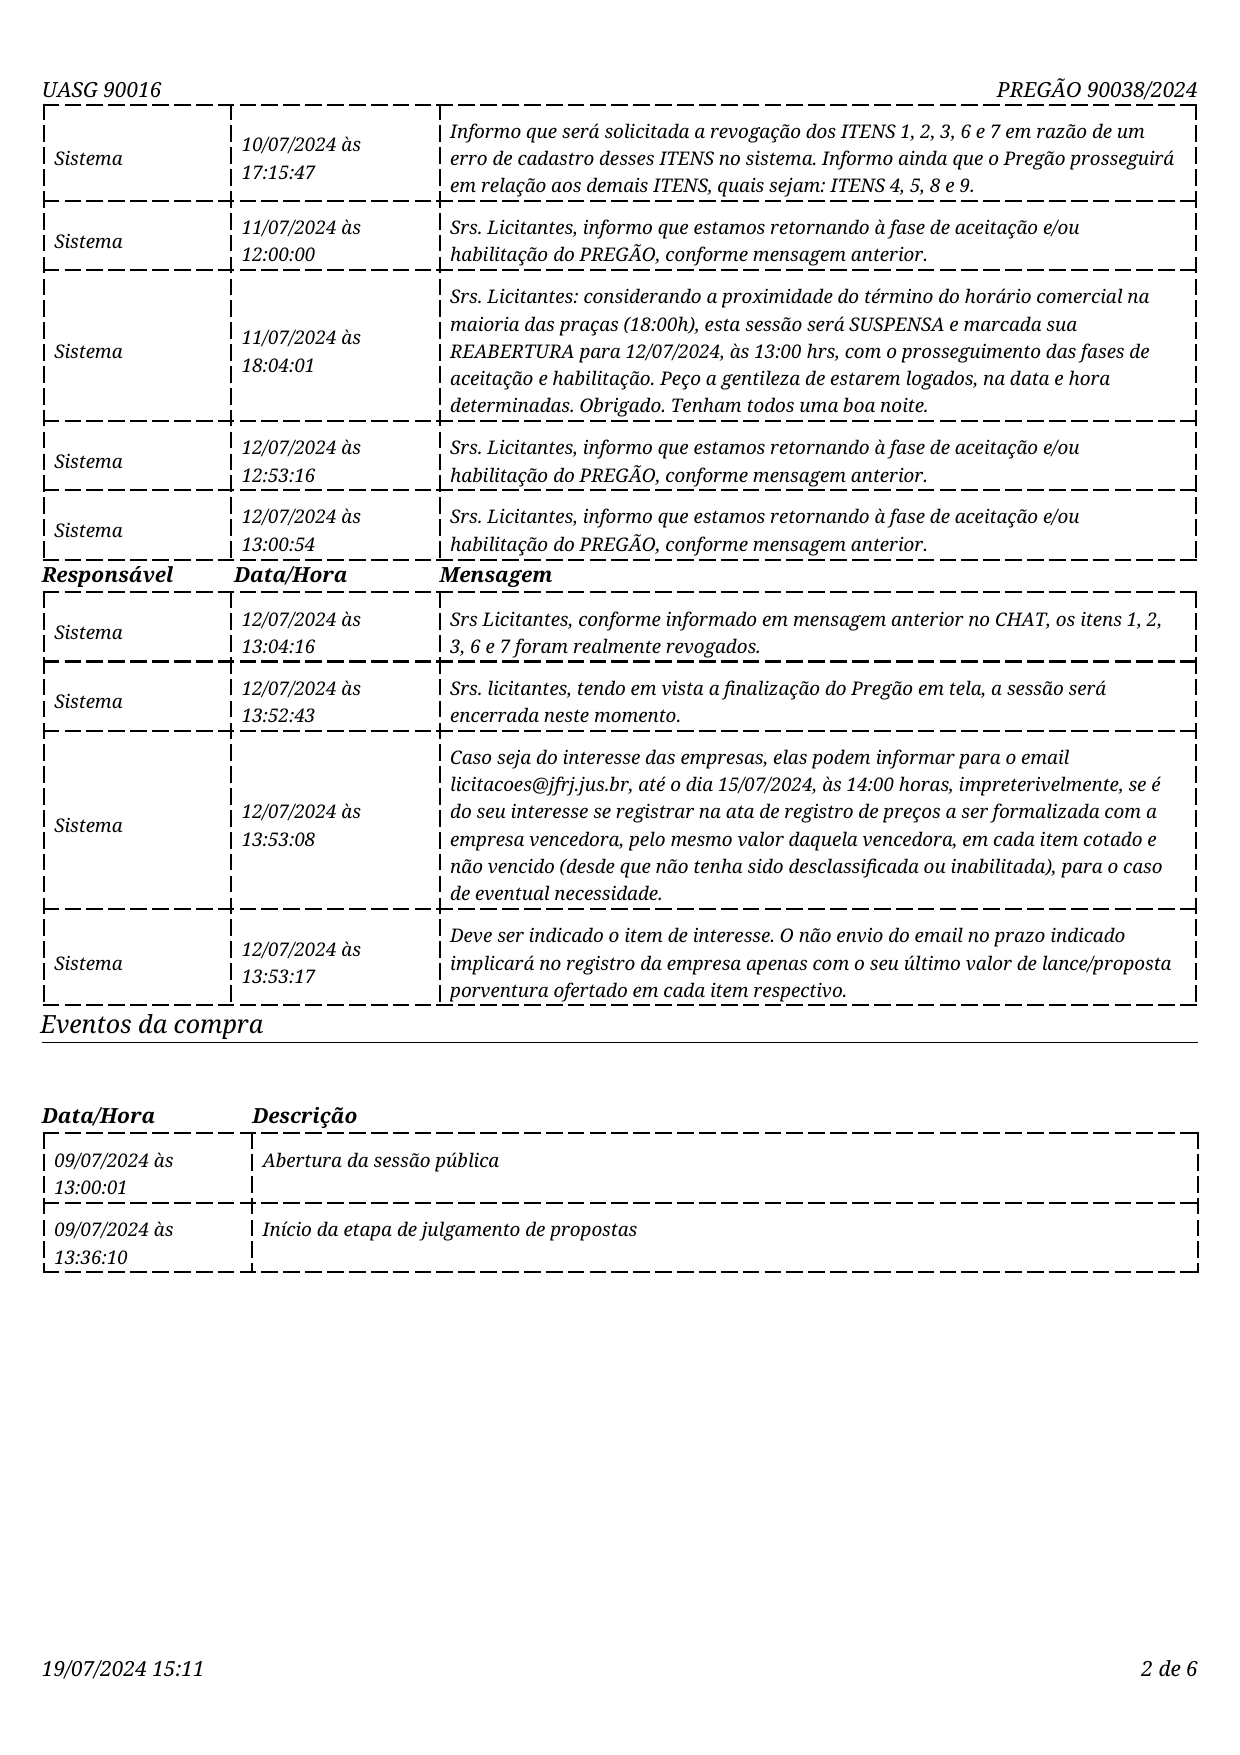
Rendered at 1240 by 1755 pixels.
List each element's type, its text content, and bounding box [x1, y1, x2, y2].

table_cell Sistema [44, 660, 231, 729]
table_cell 09/07/2024 às 13:36:10 [44, 1202, 252, 1271]
table_cell 12/07/2024 às 13:00:54 [231, 489, 439, 558]
table_cell 12/07/2024 às 13:52:43 [231, 660, 439, 729]
text Eventos da compra [40, 1006, 1200, 1041]
table_header 12/07/2024 às 13:04:16 [231, 591, 439, 660]
table_header Srs Licitantes, conforme informado em mensagem anterior no CHAT, os itens 1, 2, 3, 6 e 7 foram realmente revogados. [440, 591, 1196, 660]
table_cell Srs. Licitantes, informo que estamos retornando à fase de aceitação e/ou habilitação do PREGÃO, conforme mensagem anterior. [440, 489, 1196, 558]
table_cell Início da etapa de julgamento de propostas [252, 1202, 1198, 1271]
table_cell Deve ser indicado o item de interesse. O não envio do email no prazo indicado implicará no registro da empresa apenas com o seu último valor de lance/proposta porventura ofertado em cada item respectivo. [440, 908, 1196, 1004]
table_cell Caso seja do interesse das empresas, elas podem informar para o email licitacoes@jfrj.jus.br, até o dia 15/07/2024, às 14:00 horas, impreterivelmente, se é do seu interesse se registrar na ata de registro de preços a ser formalizada com a empresa vencedora, pelo mesmo valor daquela vencedora, em cada item cotado e não vencido (desde que não tenha sido desclassificada ou inabilitada), para o caso de eventual necessidade. [440, 730, 1196, 908]
table_cell 11/07/2024 às 18:04:01 [231, 269, 439, 420]
table_cell 11/07/2024 às 12:00:00 [231, 200, 439, 269]
table_cell Srs. Licitantes, informo que estamos retornando à fase de aceitação e/ou habilitação do PREGÃO, conforme mensagem anterior. [440, 200, 1196, 269]
table_cell Sistema [44, 489, 231, 558]
table_header Abertura da sessão pública [252, 1132, 1198, 1202]
table_cell 12/07/2024 às 13:53:08 [231, 730, 439, 908]
table_cell Srs. licitantes, tendo em vista a finalização do Pregão em tela, a sessão será encerrada neste momento. [440, 660, 1196, 729]
table_cell Sistema [44, 200, 231, 269]
table_cell Sistema [44, 269, 231, 420]
table_cell Sistema [44, 730, 231, 908]
table_cell Sistema [44, 908, 231, 1004]
table_cell Srs. Licitantes: considerando a proximidade do término do horário comercial na maioria das praças (18:00h), esta sessão será SUSPENSA e marcada sua REABERTURA para 12/07/2024, às 13:00 hrs, com o prosseguimento das fases de aceitação e habilitação. Peço a gentileza de estarem logados, na data e hora determinadas. Obrigado. Tenham todos uma boa noite. [440, 269, 1196, 420]
table_cell Sistema [44, 420, 231, 489]
table_cell 12/07/2024 às 13:53:17 [231, 908, 439, 1004]
table_cell Informo que será solicitada a revogação dos ITENS 1, 2, 3, 6 e 7 em razão de um erro de cadastro desses ITENS no sistema. Informo ainda que o Pregão prosseguirá em relação aos demais ITENS, quais sejam: ITENS 4, 5, 8 e 9. [440, 104, 1196, 200]
table_cell Srs. Licitantes, informo que estamos retornando à fase de aceitação e/ou habilitação do PREGÃO, conforme mensagem anterior. [440, 420, 1196, 489]
text Responsável Data/Hora Mensagem [42, 561, 1200, 589]
table_header 09/07/2024 às 13:00:01 [44, 1132, 252, 1202]
table_header Sistema [44, 591, 231, 660]
text Data/Hora Descrição [42, 1101, 1200, 1130]
table_cell 10/07/2024 às 17:15:47 [231, 104, 439, 200]
table_cell 12/07/2024 às 12:53:16 [231, 420, 439, 489]
table_cell Sistema [44, 104, 231, 200]
